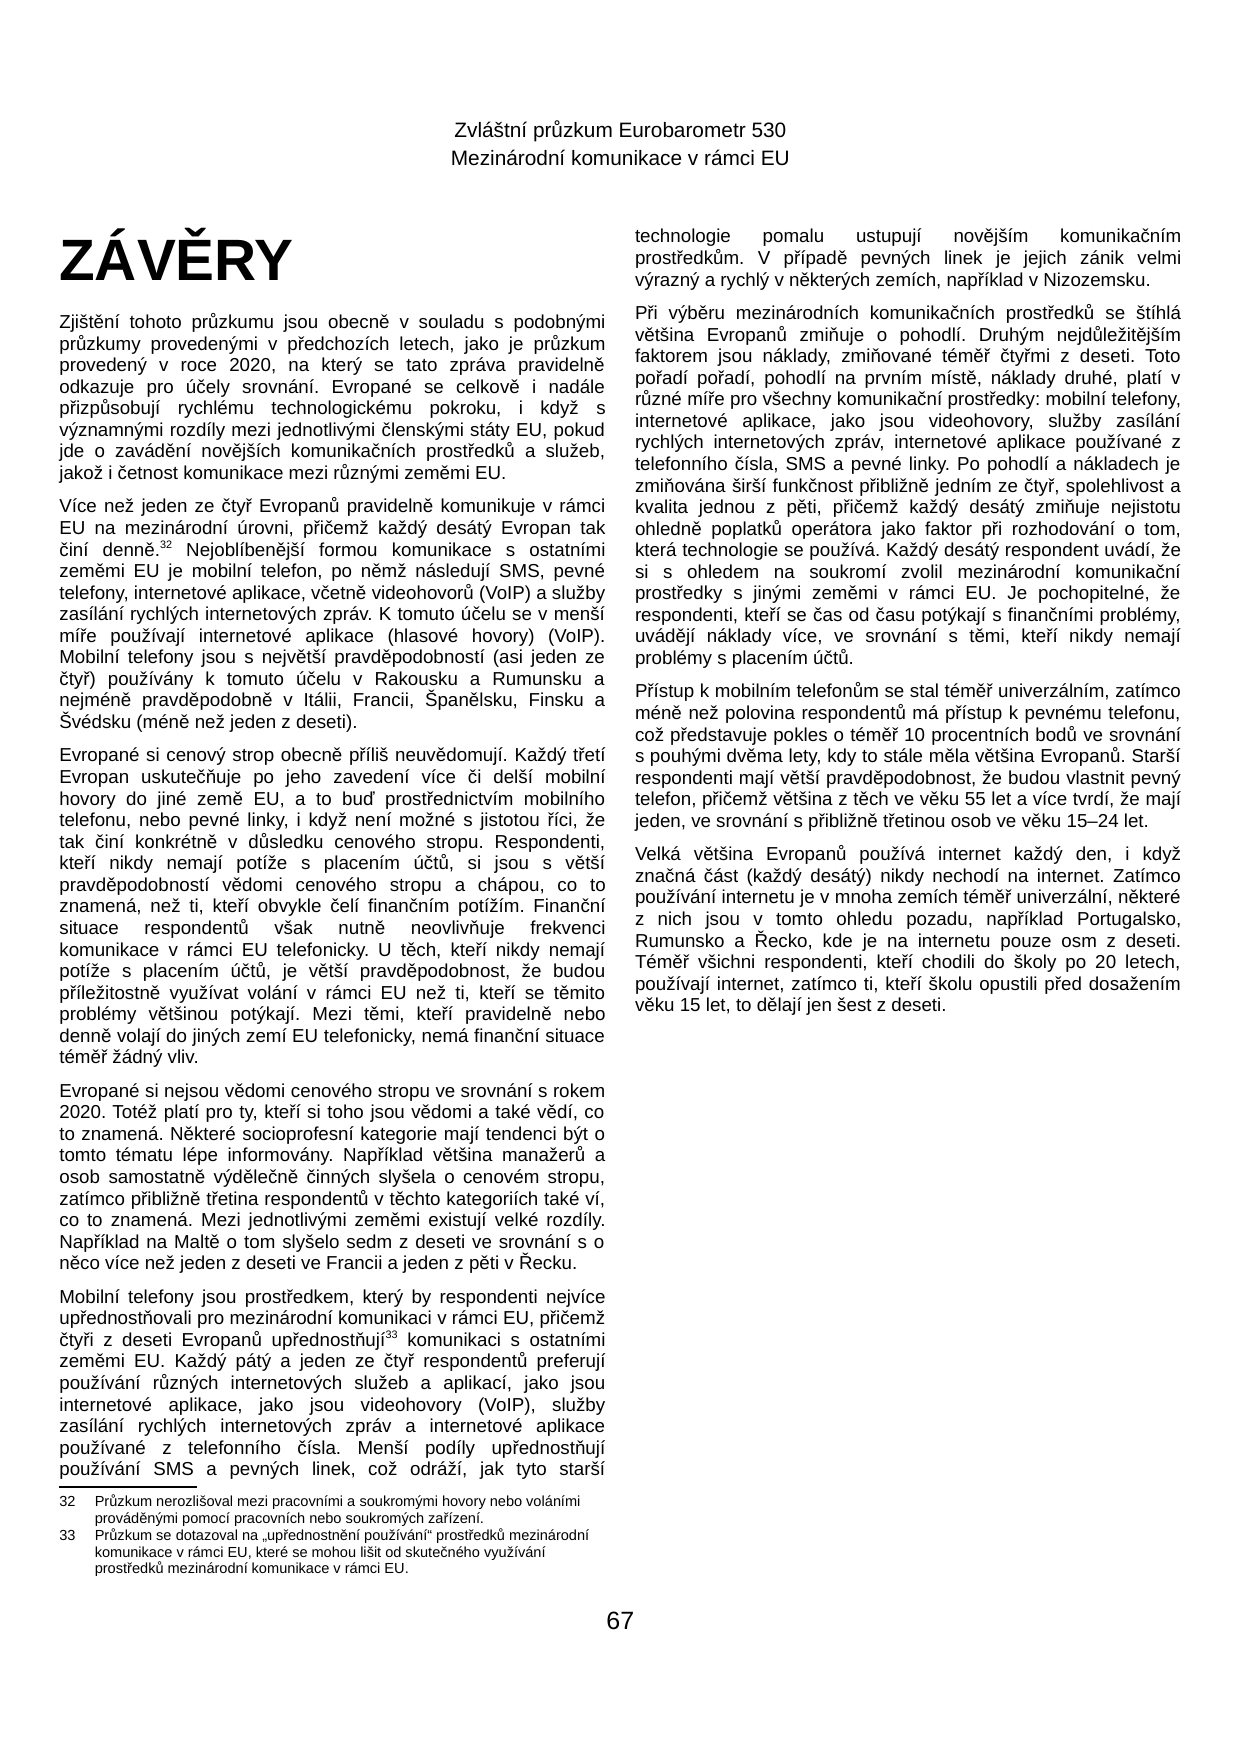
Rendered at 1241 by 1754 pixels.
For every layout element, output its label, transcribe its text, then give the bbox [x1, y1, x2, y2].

text Při výběru mezinárodních komunikačních prostředků se štíhlá většina Evropanů zmiňuje o pohodlí. Druhým nejdůležitějším faktorem jsou náklady, zmiňované téměř čtyřmi z deseti. Toto pořadí pořadí, pohodlí na prvním místě, náklady druhé, platí v různé míře pro všechny komunikační prostředky: mobilní telefony, internetové aplikace, jako jsou videohovory, služby zasílání rychlých internetových zpráv, internetové aplikace používané z telefonního čísla, SMS a pevné linky. Po pohodlí a nákladech je zmiňována širší funkčnost přibližně jedním ze čtyř, spolehlivost a kvalita jednou z pěti, přičemž každý desátý zmiňuje nejistotu ohledně poplatků operátora jako faktor při rozhodování o tom, která technologie se používá. Každý desátý respondent uvádí, že si s ohledem na soukromí zvolil mezinárodní komunikační prostředky s jinými zeměmi v rámci EU. Je pochopitelné, že respondenti, kteří se čas od času potýkají s finančními problémy, uvádějí náklady více, ve srovnání s těmi, kteří nikdy nemají problémy s placením účtů. [635, 302, 1181, 668]
text Více než jeden ze čtyř Evropanů pravidelně komunikuje v rámci EU na mezinárodní úrovni, přičemž každý desátý Evropan tak činí denně. Nejoblíbenější formou komunikace s ostatními zeměmi EU je mobilní telefon, po němž následují SMS, pevné telefony, internetové aplikace, včetně videohovorů (VoIP) a služby zasílání rychlých internetových zpráv. K tomuto účelu se v menší míře používají internetové aplikace (hlasové hovory) (VoIP). Mobilní telefony jsou s největší pravděpodobností (asi jeden ze čtyř) používány k tomuto účelu v Rakousku a Rumunsku a nejméně pravděpodobně v Itálii, Francii, Španělsku, Finsku a Švédsku (méně než jeden z deseti). [59, 495, 605, 732]
text Průzkum nerozlišoval mezi pracovními a soukromými hovory nebo voláními prováděnými pomocí pracovních nebo soukromých zařízení. [59, 1493, 605, 1527]
text Evropané si cenový strop obecně příliš neuvědomují. Každý třetí Evropan uskutečňuje po jeho zavedení více či delší mobilní hovory do jiné země EU, a to buď prostřednictvím mobilního telefonu, nebo pevné linky, i když není možné s jistotou říci, že tak činí konkrétně v důsledku cenového stropu. Respondenti, kteří nikdy nemají potíže s placením účtů, si jsou s větší pravděpodobností vědomi cenového stropu a chápou, co to znamená, než ti, kteří obvykle čelí finančním potížím. Finanční situace respondentů však nutně neovlivňuje frekvenci komunikace v rámci EU telefonicky. U těch, kteří nikdy nemají potíže s placením účtů, je větší pravděpodobnost, že budou příležitostně využívat volání v rámci EU než ti, kteří se těmito problémy většinou potýkají. Mezi těmi, kteří pravidelně nebo denně volají do jiných zemí EU telefonicky, nemá finanční situace téměř žádný vliv. [59, 744, 605, 1068]
text Evropané si nejsou vědomi cenového stropu ve srovnání s rokem 2020. Totéž platí pro ty, kteří si toho jsou vědomi a také vědí, co to znamená. Některé socioprofesní kategorie mají tendenci být o tomto tématu lépe informovány. Například většina manažerů a osob samostatně výdělečně činných slyšela o cenovém stropu, zatímco přibližně třetina respondentů v těchto kategoriích také ví, co to znamená. Mezi jednotlivými zeměmi existují velké rozdíly. Například na Maltě o tom slyšelo sedm z deseti ve srovnání s o něco více než jeden z deseti ve Francii a jeden z pěti v Řecku. [59, 1079, 605, 1274]
text technologie pomalu ustupují novějším komunikačním prostředkům. V případě pevných linek je jejich zánik velmi výrazný a rychlý v některých zemích, například v Nizozemsku. [635, 225, 1181, 290]
text Velká většina Evropanů používá internet každý den, i když značná část (každý desátý) nikdy nechodí na internet. Zatímco používání internetu je v mnoha zemích téměř univerzální, některé z nich jsou v tomto ohledu pozadu, například Portugalsko, Rumunsko a Řecko, kde je na internetu pouze osm z deseti. Téměř všichni respondenti, kteří chodili do školy po 20 letech, používají internet, zatímco ti, kteří školu opustili před dosažením věku 15 let, to dělají jen šest z deseti. [635, 843, 1181, 1016]
text Mobilní telefony jsou prostředkem, který by respondenti nejvíce upřednostňovali pro mezinárodní komunikaci v rámci EU, přičemž čtyři z deseti Evropanů upřednostňují komunikaci s ostatními zeměmi EU. Každý pátý a jeden ze čtyř respondentů preferují používání různých internetových služeb a aplikací, jako jsou internetové aplikace, jako jsou videohovory (VoIP), služby zasílání rychlých internetových zpráv a internetové aplikace používané z telefonního čísla. Menší podíly upřednostňují používání SMS a pevných linek, což odráží, jak tyto starší [59, 1286, 605, 1479]
text Průzkum se dotazoval na „upřednostnění používání“ prostředků mezinárodní komunikace v rámci EU, které se mohou lišit od skutečného využívání prostředků mezinárodní komunikace v rámci EU. [59, 1527, 605, 1577]
text Zjištění tohoto průzkumu jsou obecně v souladu s podobnými průzkumy provedenými v předchozích letech, jako je průzkum provedený v roce 2020, na který se tato zpráva pravidelně odkazuje pro účely srovnání. Evropané se celkově i nadále přizpůsobují rychlému technologickému pokroku, i když s významnými rozdíly mezi jednotlivými členskými státy EU, pokud jde o zavádění novějších komunikačních prostředků a služeb, jakož i četnost komunikace mezi různými zeměmi EU. [59, 311, 605, 483]
subtitle ZÁVĚRY [59, 225, 605, 292]
text Přístup k mobilním telefonům se stal téměř univerzálním, zatímco méně než polovina respondentů má přístup k pevnému telefonu, což představuje pokles o téměř 10 procentních bodů ve srovnání s pouhými dvěma lety, kdy to stále měla většina Evropanů. Starší respondenti mají větší pravděpodobnost, že budou vlastnit pevný telefon, přičemž většina z těch ve věku 55 let a více tvrdí, že mají jeden, ve srovnání s přibližně třetinou osob ve věku 15–24 let. [635, 680, 1181, 831]
